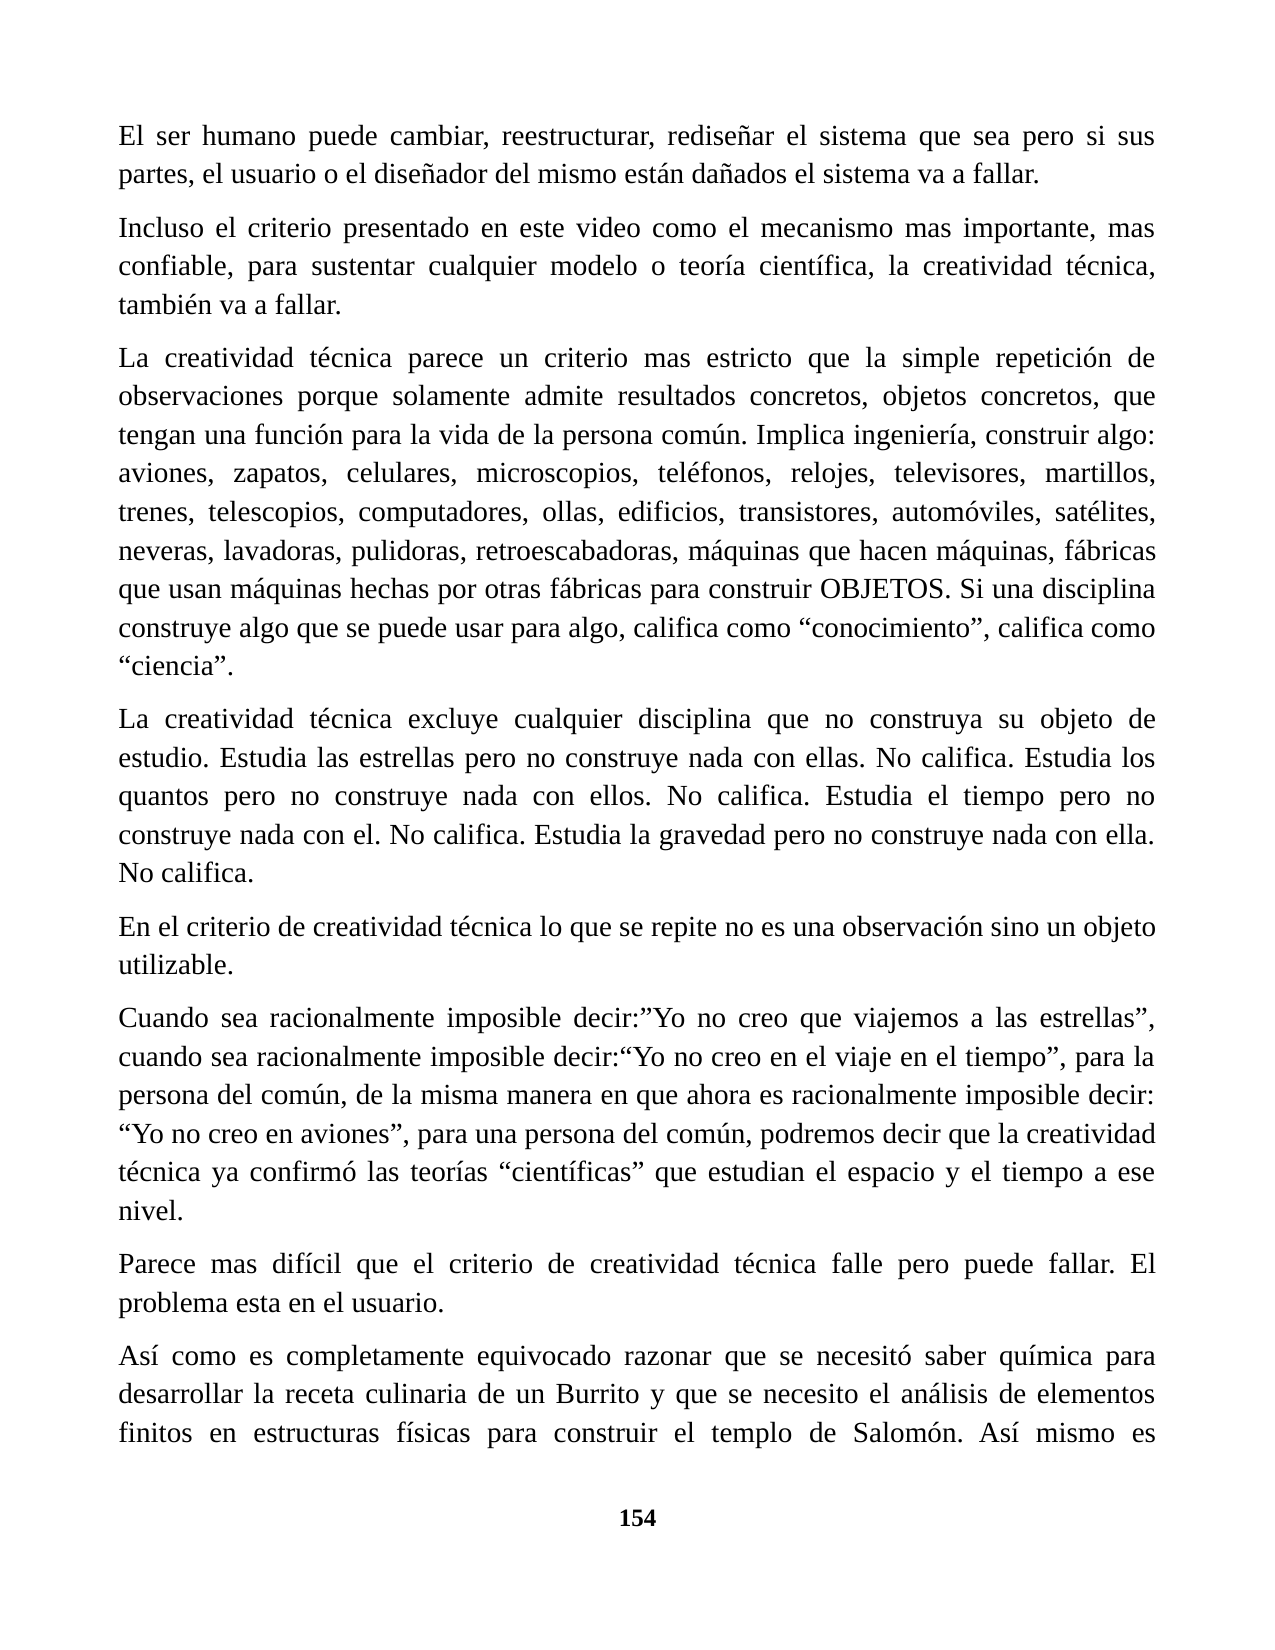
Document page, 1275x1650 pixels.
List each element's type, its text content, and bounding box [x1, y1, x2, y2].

text La creatividad técnica excluye cualquier disciplina que no construya su objeto de estudio. Estudia las estrellas pero no construye nada con ellas. No califica. Estudia los quantos pero no construye nada con ellos. No califica. Estudia el tiempo pero no construye nada con el. No califica. Estudia la gravedad pero no construye nada con ella. No califica. [118, 701, 1157, 889]
text En el criterio de creatividad técnica lo que se repite no es una observación sino un objeto utilizable. [118, 909, 1157, 981]
text Incluso el criterio presentado en este video como el mecanismo mas importante, mas confiable, para sustentar cualquier modelo o teoría científica, la creatividad técnica, también va a fallar. [118, 210, 1157, 320]
text Parece mas difícil que el criterio de creatividad técnica falle pero puede fallar. El problema esta en el usuario. [118, 1246, 1157, 1318]
text Así como es completamente equivocado razonar que se necesitó saber química para desarrollar la receta culinaria de un Burrito y que se necesito el análisis de elementos finitos en estructuras físicas para construir el templo de Salomón. Así mismo es [118, 1338, 1157, 1448]
text El ser humano puede cambiar, reestructurar, rediseñar el sistema que sea pero si sus partes, el usuario o el diseñador del mismo están dañados el sistema va a fallar. [118, 118, 1157, 190]
text La creatividad técnica parece un criterio mas estricto que la simple repetición de observaciones porque solamente admite resultados concretos, objetos concretos, que tengan una función para la vida de la persona común. Implica ingeniería, construir algo: aviones, zapatos, celulares, microscopios, teléfonos, relojes, televisores, martillos, trenes, telescopios, computadores, ollas, edificios, transistores, automóviles, satélites, neveras, lavadoras, pulidoras, retroescabadoras, máquinas que hacen máquinas, fábricas que usan máquinas hechas por otras fábricas para construir OBJETOS. Si una disciplina construye algo que se puede usar para algo, califica como “conocimiento”, califica como “ciencia”. [118, 340, 1157, 682]
text Cuando sea racionalmente imposible decir:”Yo no creo que viajemos a las estrellas”, cuando sea racionalmente imposible decir:“Yo no creo en el viaje en el tiempo”, para la persona del común, de la misma manera en que ahora es racionalmente imposible decir: “Yo no creo en aviones”, para una persona del común, podremos decir que la creatividad técnica ya confirmó las teorías “científicas” que estudian el espacio y el tiempo a ese nivel. [118, 1000, 1157, 1227]
